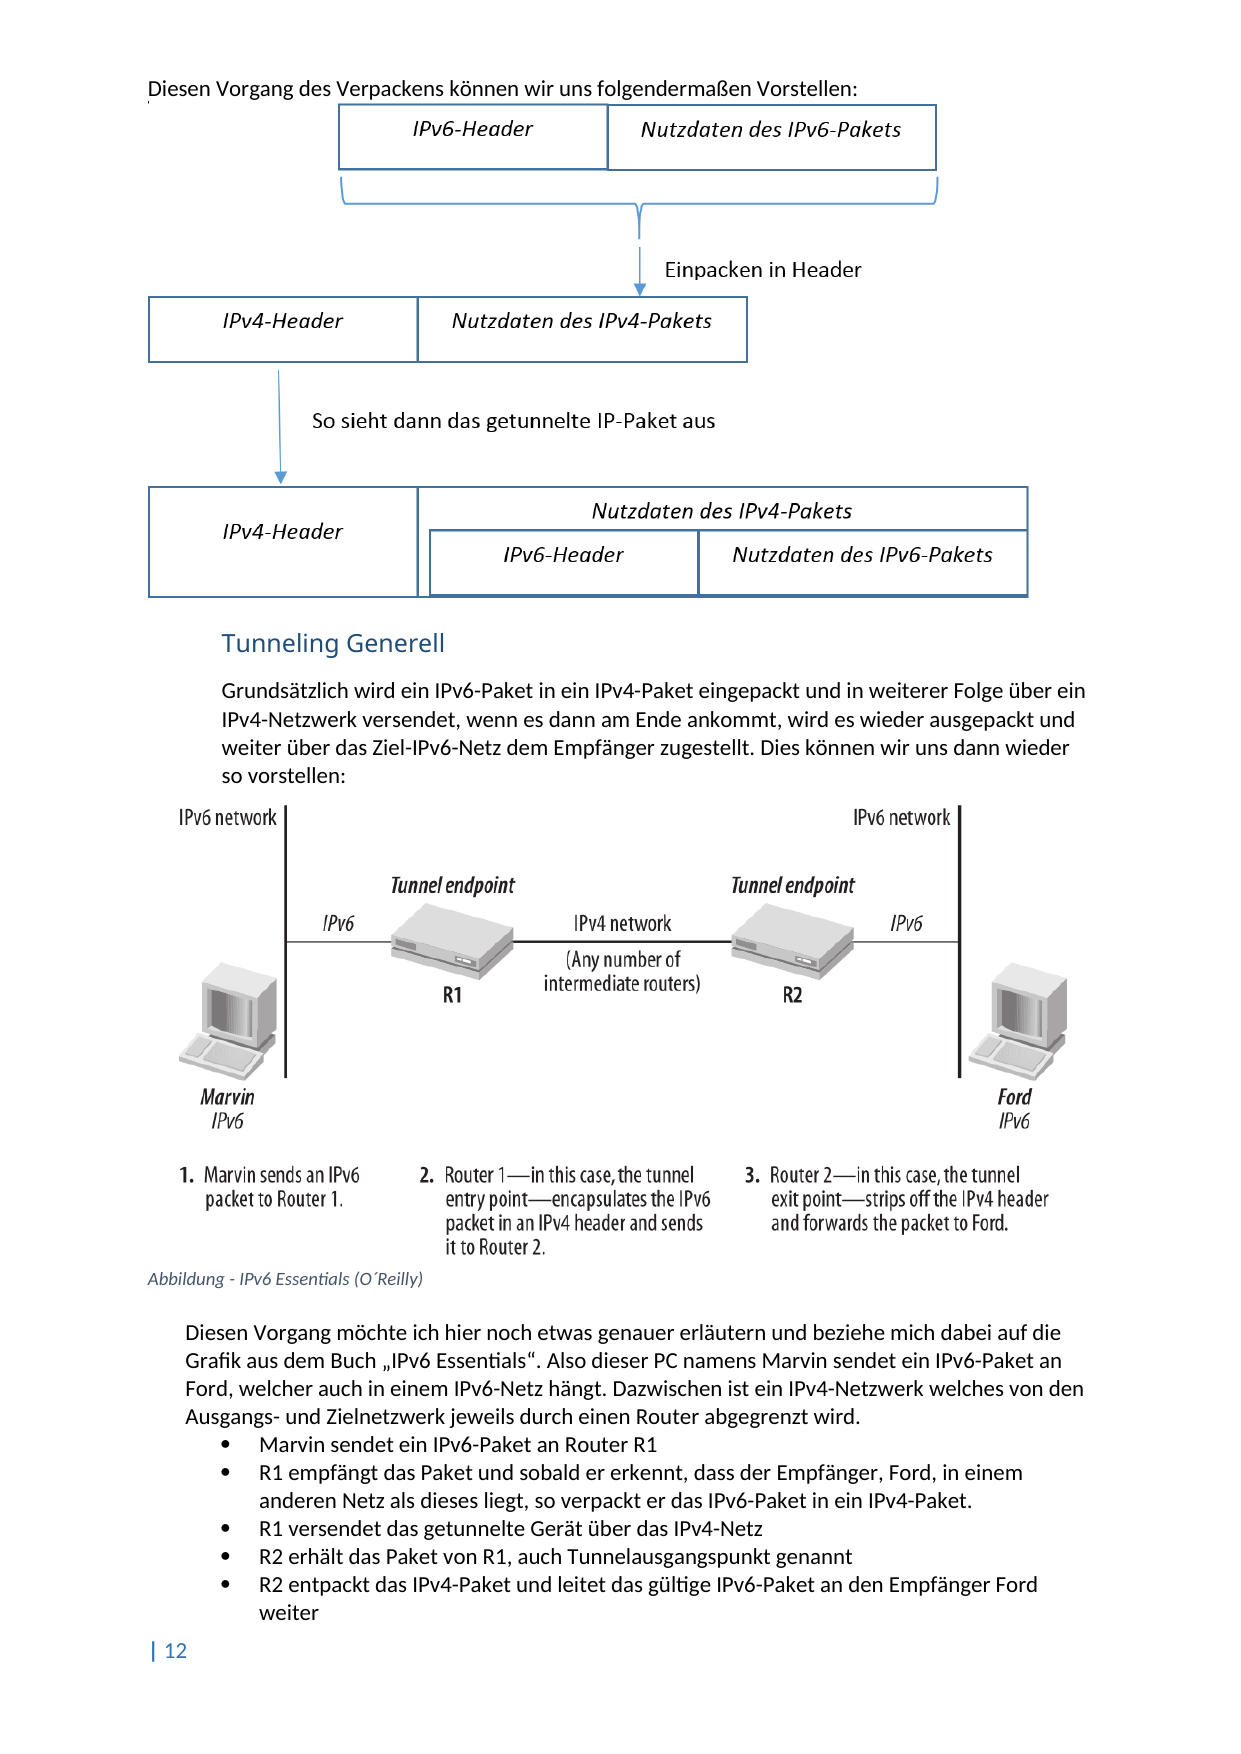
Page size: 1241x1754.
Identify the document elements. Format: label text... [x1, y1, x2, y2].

list R1 versendet das getunnelte Gerät über das IPv4-Netz [221, 1514, 1093, 1542]
text Diesen Vorgang des Verpackens können wir uns folgendermaßen Vorstellen: [148, 74, 1093, 102]
list Marvin sendet ein IPv6-Paket an Router R1 [221, 1430, 1093, 1458]
text Grundsätzlich wird ein IPv6-Paket in ein IPv4-Paket eingepackt und in weiterer Folge über ein IPv4-Netzwerk versendet, wenn es dann am Ende ankommt, wird es wieder ausgepackt und weiter über das Ziel-IPv6-Netz dem Empfänger zugestellt. Dies können wir uns dann wieder so vorstellen: [221, 677, 1093, 788]
text Diesen Vorgang möchte ich hier noch etwas genauer erläutern und beziehe mich dabei auf die Grafik aus dem Buch „IPv6 Essentials“. Also dieser PC namens Marvin sendet ein IPv6-Paket an Ford, welcher auch in einem IPv6-Netz hängt. Dazwischen ist ein IPv4-Netzwerk welches von den Ausgangs- und Zielnetzwerk jeweils durch einen Router abgegrenzt wird. [185, 1318, 1093, 1430]
list R1 empfängt das Paket und sobald er erkennt, dass der Empfänger, Ford, in einem anderen Netz als dieses liegt, so verpackt er das IPv6-Paket in ein IPv4-Paket. [221, 1458, 1093, 1514]
list R2 entpackt das IPv4-Paket und leitet das gültige IPv6-Paket an den Empfänger Ford weiter [221, 1570, 1093, 1626]
subtitle Tunneling Generell [148, 626, 1093, 660]
list R2 erhält das Paket von R1, auch Tunnelausgangspunkt genannt [221, 1542, 1093, 1570]
text Abbildung - IPv6 Essentials (O´Reilly) [148, 1267, 1093, 1290]
